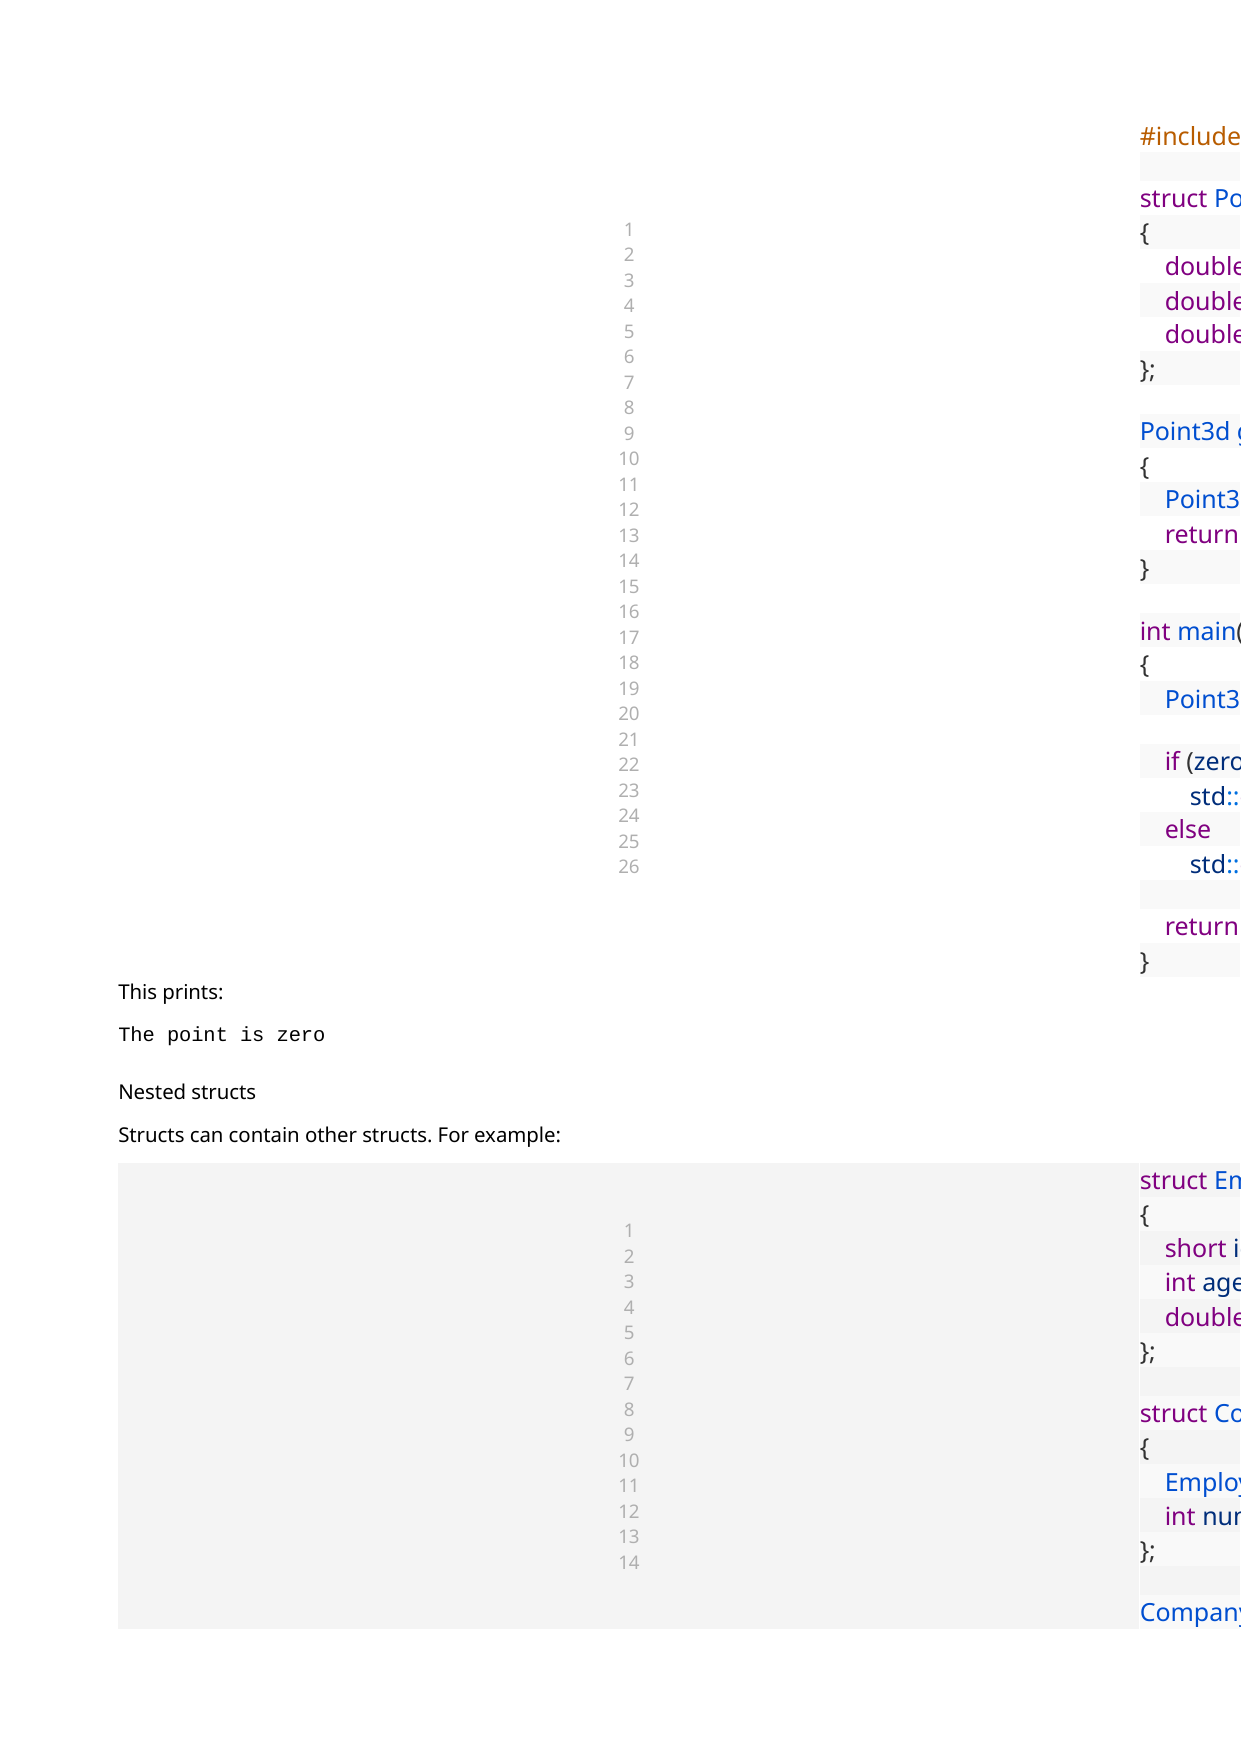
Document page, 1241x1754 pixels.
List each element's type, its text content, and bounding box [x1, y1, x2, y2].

text This prints: [118, 977, 1122, 1005]
table_header 1 2 3 4 5 6 7 8 9 10 11 12 13 14 [118, 1163, 1139, 1629]
text The point is zero [118, 1020, 1122, 1048]
text Nested structs [118, 1077, 1122, 1106]
text Structs can contain other structs. For example: [118, 1120, 1122, 1148]
table_header 1 2 3 4 5 6 7 8 9 10 11 12 13 14 15 16 17 18 19 20 21 22 23 24 25 26 [118, 118, 1139, 977]
